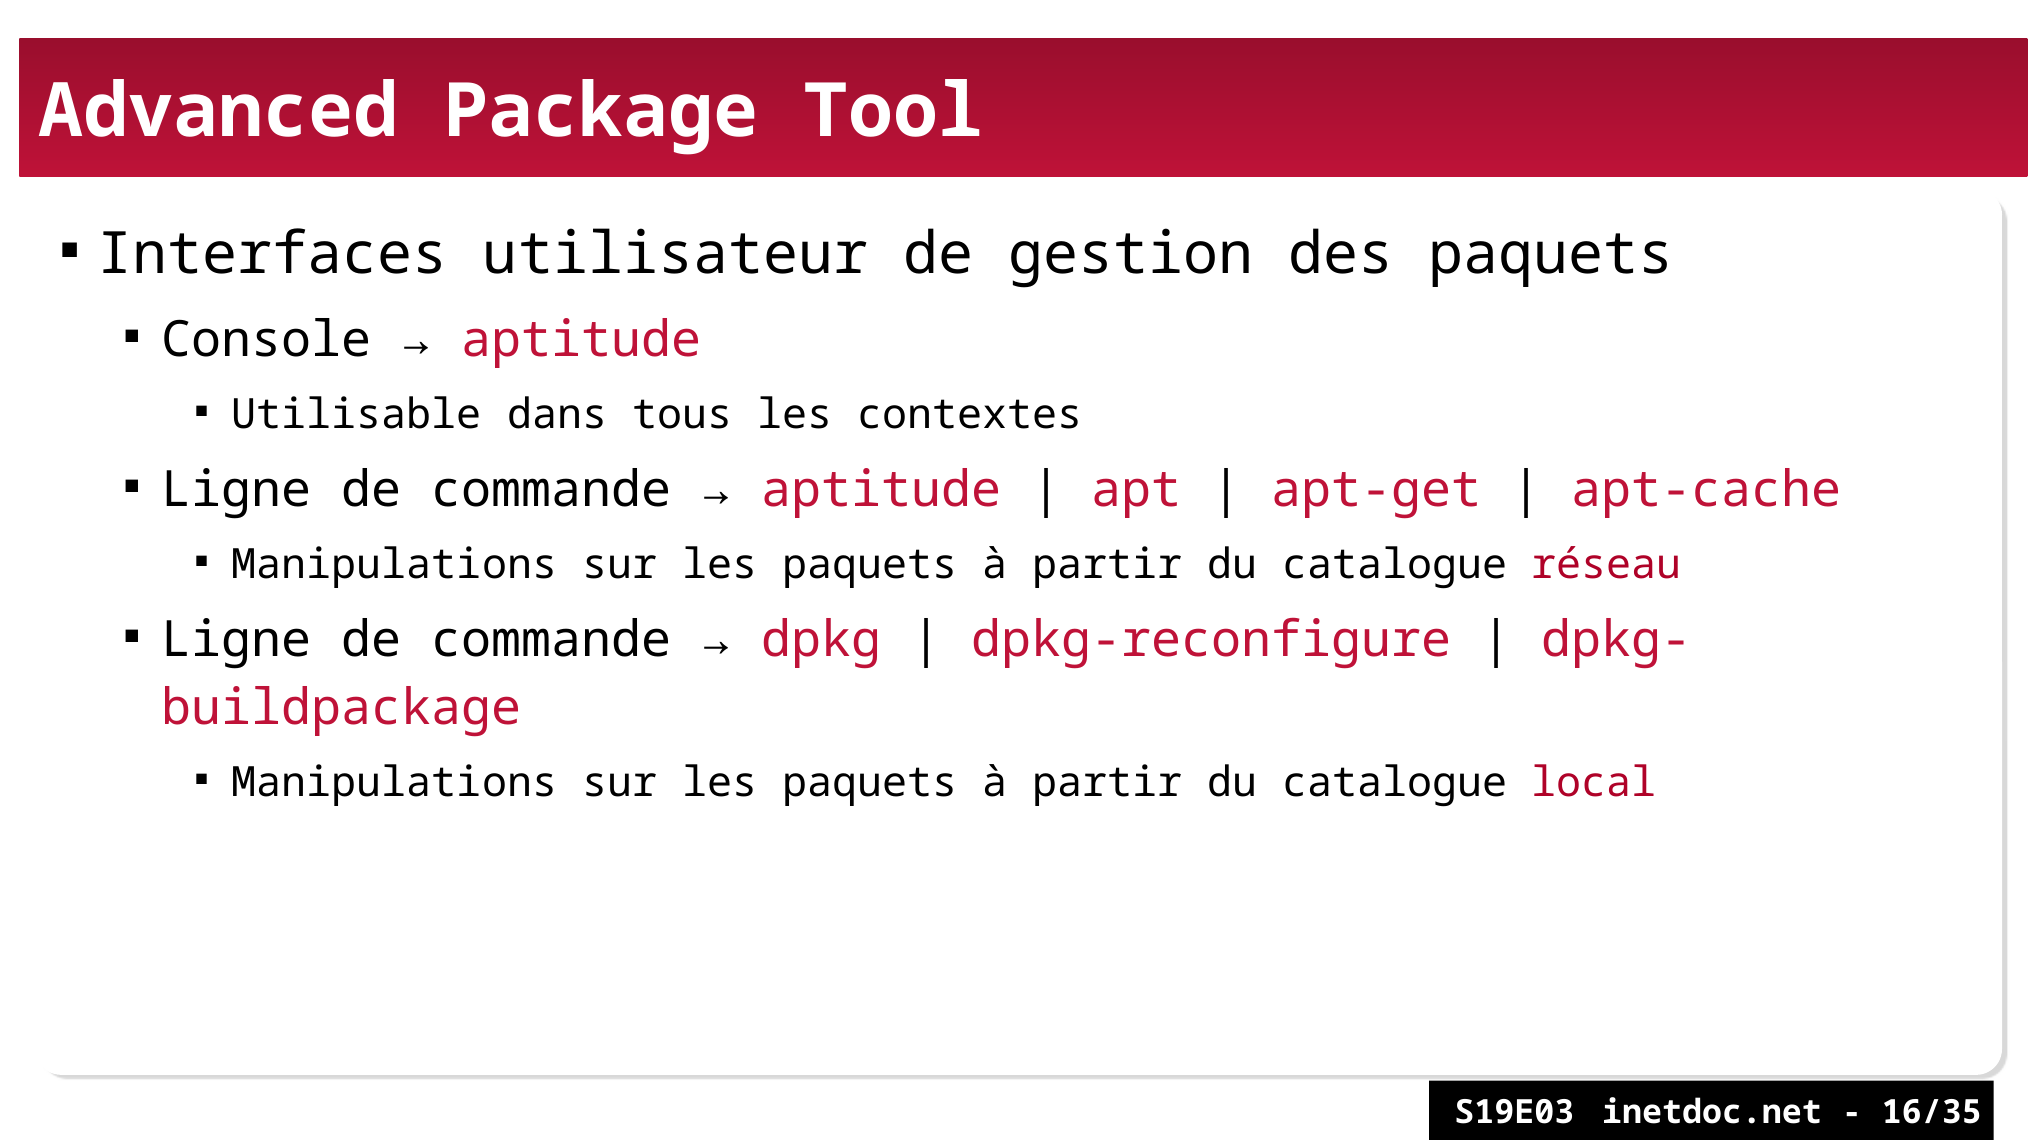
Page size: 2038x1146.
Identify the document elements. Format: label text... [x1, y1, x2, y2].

text_box Interfaces utilisateur de gestion des paquets Console → aptitude Utilisable dans tous les contextes Ligne de commande → aptitude | apt | apt-get | apt-cache Manipulations sur les paquets à partir du catalogue réseau Ligne de commande → dpkg | dpkg-reconfigure | dpkg-buildpackage Manipulations sur les paquets à partir du catalogue local [35, 188, 2003, 1075]
text_box S19E03 inetdoc.net - <numéro>/35 [1429, 1080, 1994, 1140]
text_box Advanced Package Tool [19, 38, 2028, 177]
